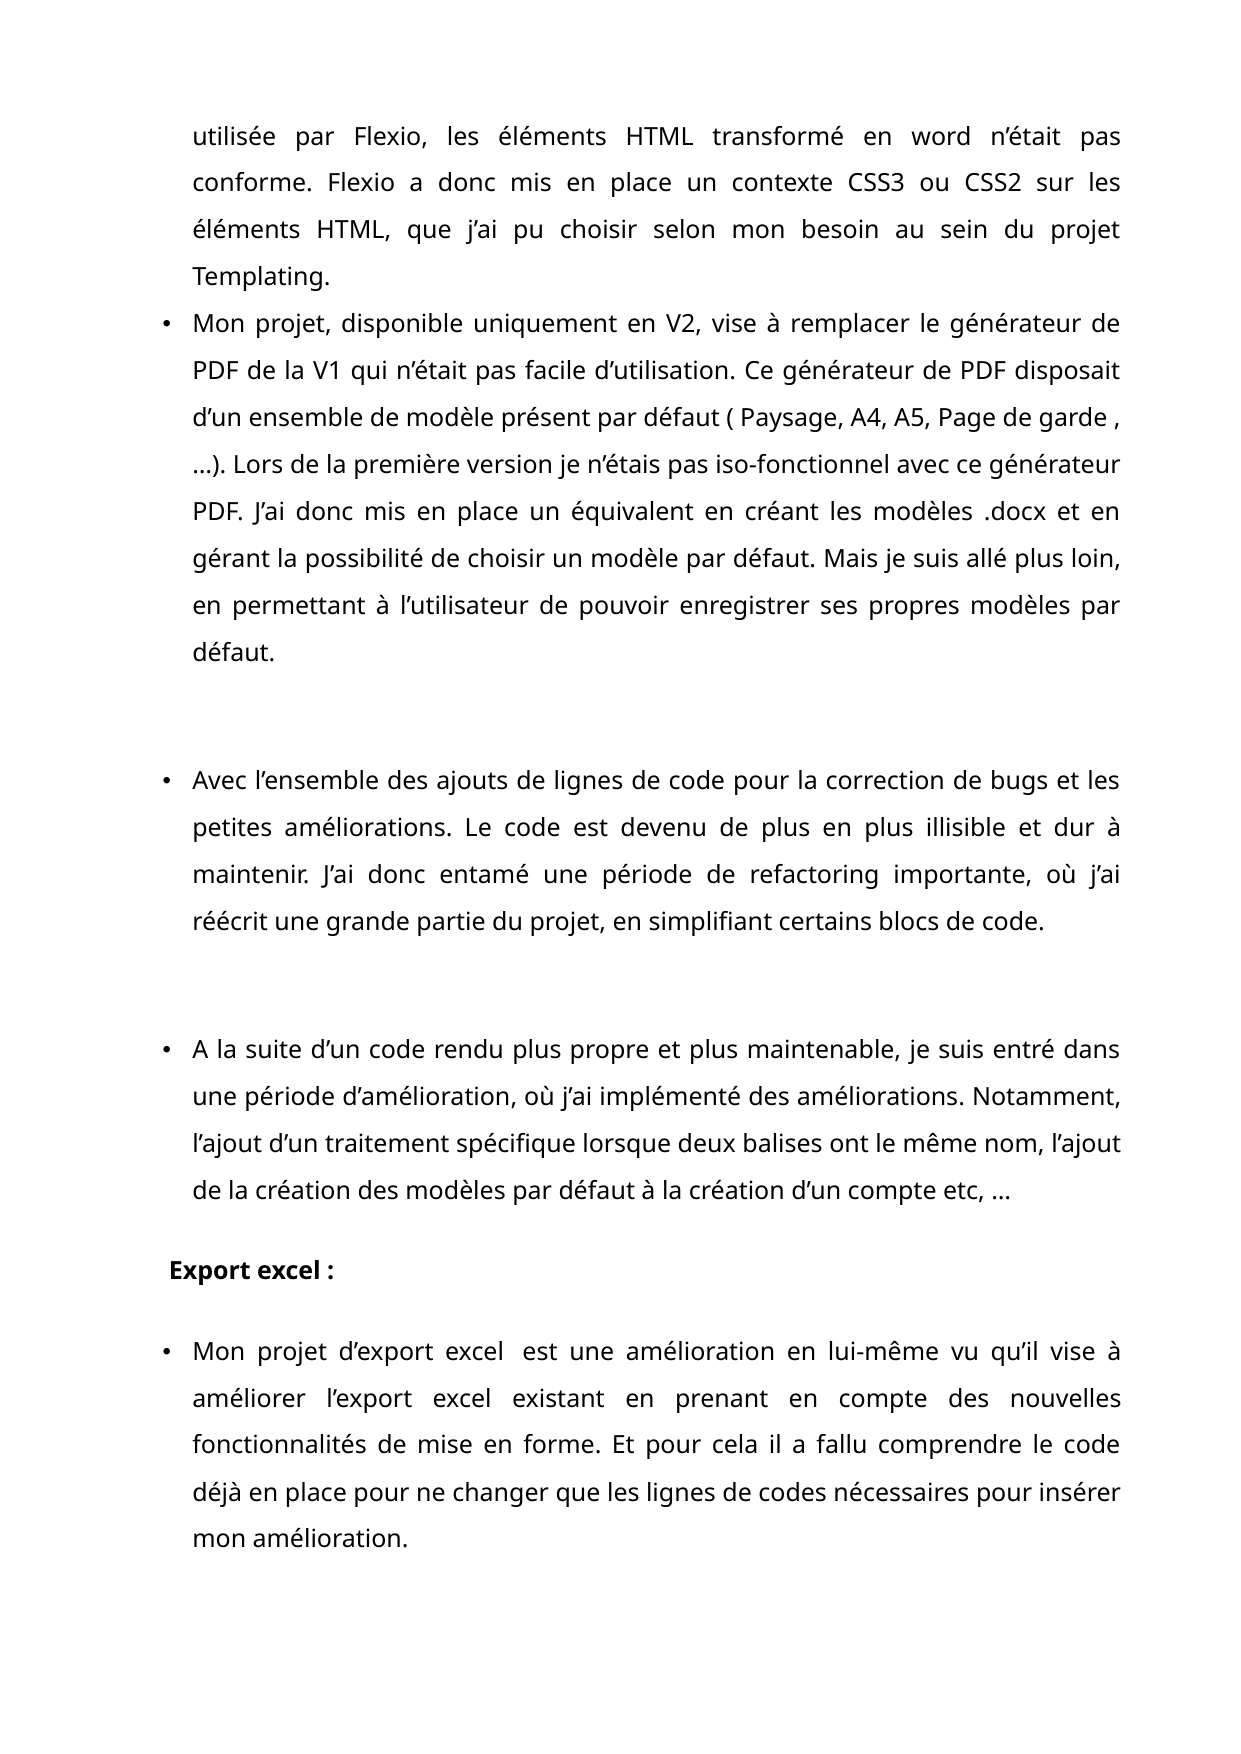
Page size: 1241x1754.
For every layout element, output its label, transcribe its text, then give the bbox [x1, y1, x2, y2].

list utilisée par Flexio, les éléments HTML transformé en word n’était pas conforme. Flexio a donc mis en place un contexte CSS3 ou CSS2 sur les éléments HTML, que j’ai pu choisir selon mon besoin au sein du projet Templating. [162, 118, 1122, 293]
list Mon projet d’export excel est une amélioration en lui-même vu qu’il vise à améliorer l’export excel existant en prenant en compte des nouvelles fonctionnalités de mise en forme. Et pour cela il a fallu comprendre le code déjà en place pour ne changer que les lignes de codes nécessaires pour insérer mon amélioration. [162, 1333, 1122, 1555]
list Mon projet, disponible uniquement en V2, vise à remplacer le générateur de PDF de la V1 qui n’était pas facile d’utilisation. Ce générateur de PDF disposait d’un ensemble de modèle présent par défaut ( Paysage, A4, A5, Page de garde , …). Lors de la première version je n’étais pas iso-fonctionnel avec ce générateur PDF. J’ai donc mis en place un équivalent en créant les modèles .docx et en gérant la possibilité de choisir un modèle par défaut. Mais je suis allé plus loin, en permettant à l’utilisateur de pouvoir enregistrer ses propres modèles par défaut. [162, 306, 1122, 669]
text Export excel : [162, 1253, 1122, 1287]
list A la suite d’un code rendu plus propre et plus maintenable, je suis entré dans une période d’amélioration, où j’ai implémenté des améliorations. Notamment, l’ajout d’un traitement spécifique lorsque deux balises ont le même nom, l’ajout de la création des modèles par défaut à la création d’un compte etc, … [162, 1032, 1122, 1207]
list Avec l’ensemble des ajouts de lignes de code pour la correction de bugs et les petites améliorations. Le code est devenu de plus en plus illisible et dur à maintenir. J’ai donc entamé une période de refactoring importante, où j’ai réécrit une grande partie du projet, en simplifiant certains blocs de code. [162, 763, 1122, 938]
